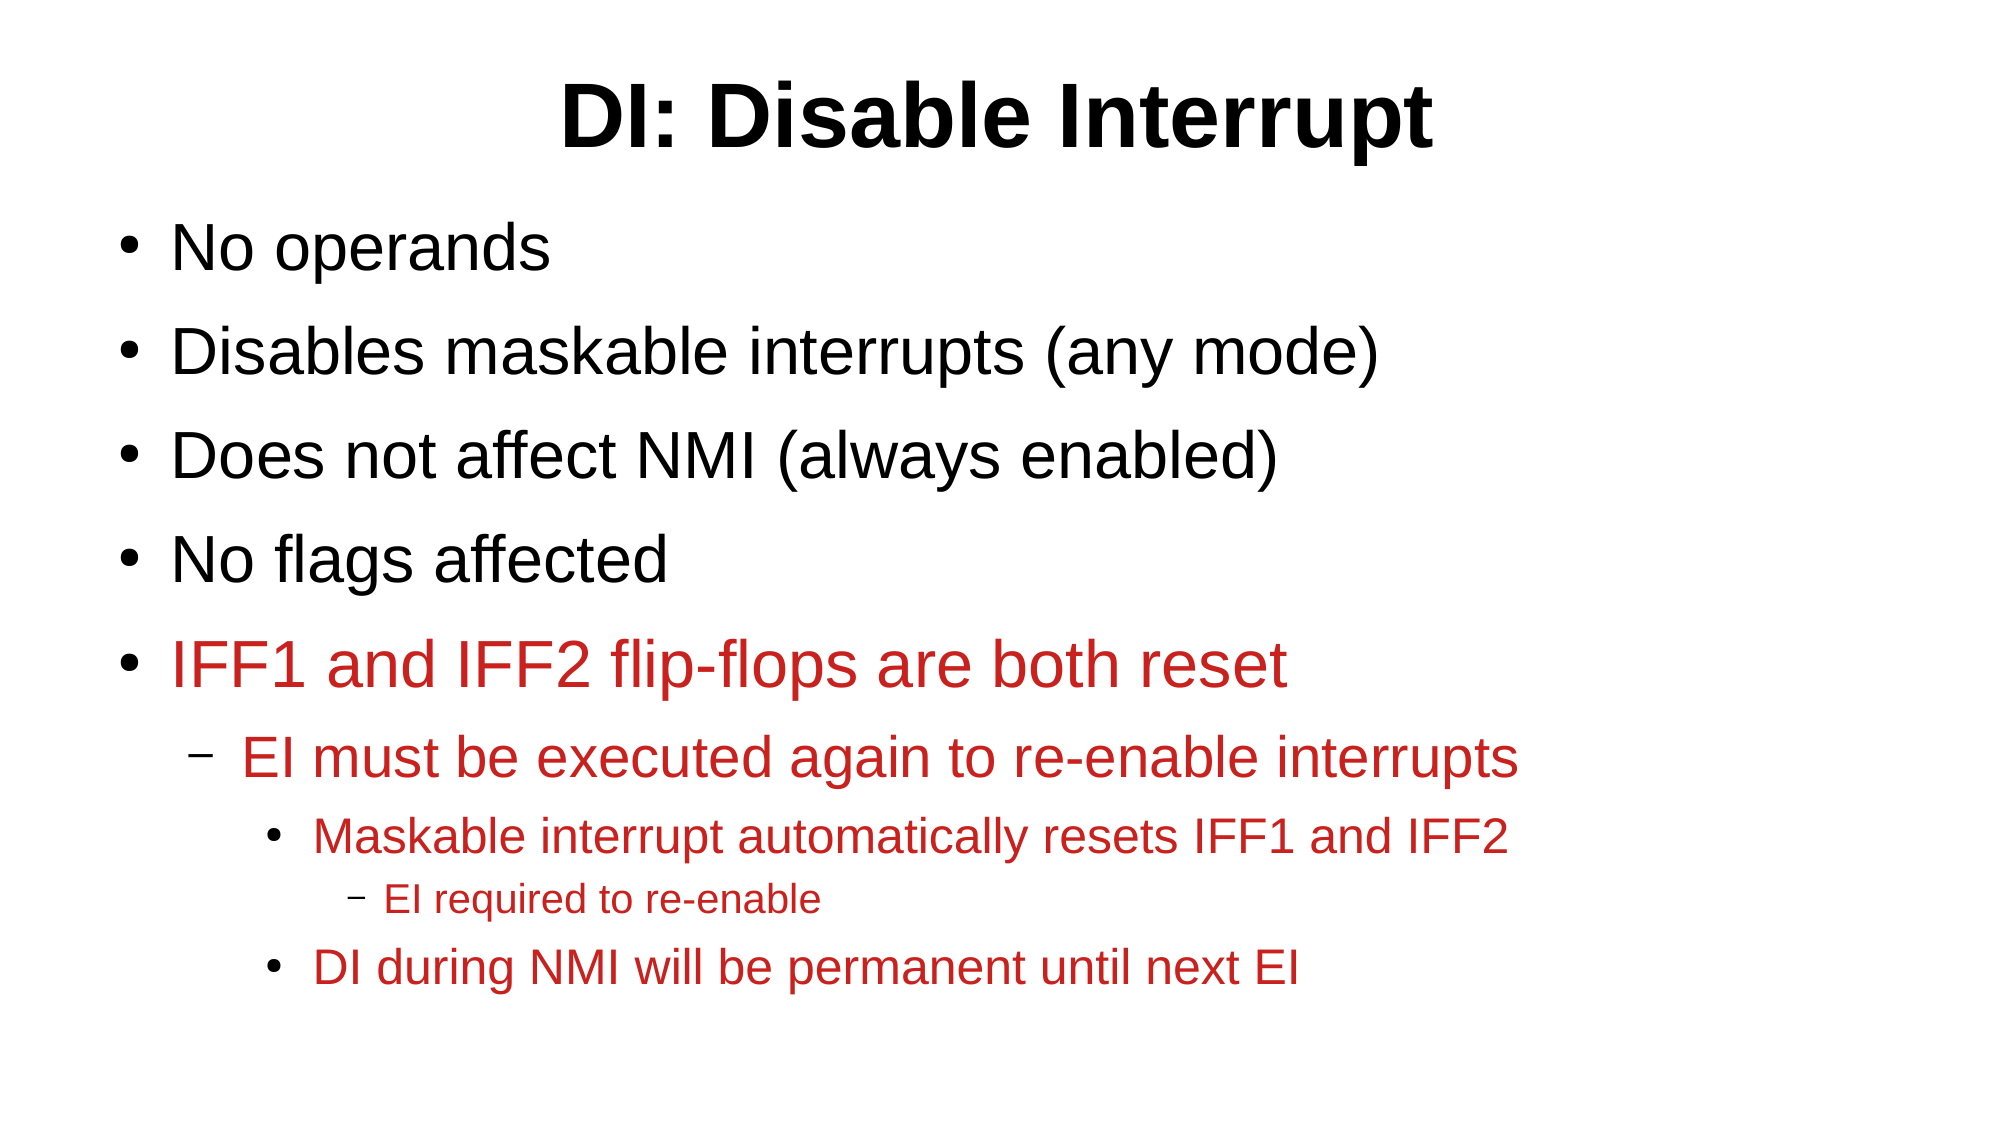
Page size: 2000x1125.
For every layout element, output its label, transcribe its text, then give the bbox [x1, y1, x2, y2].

title DI: Disable Interrupt [90, 6, 1906, 225]
list No operands Disables maskable interrupts (any mode) Does not affect NMI (always enabled) No flags affected IFF1 and IFF2 flip-flops are both reset EI must be executed again to re-enable interrupts Maskable interrupt automatically resets IFF1 and IFF2 EI required to re-enable DI during NMI will be permanent until next EI [99, 209, 1921, 1036]
